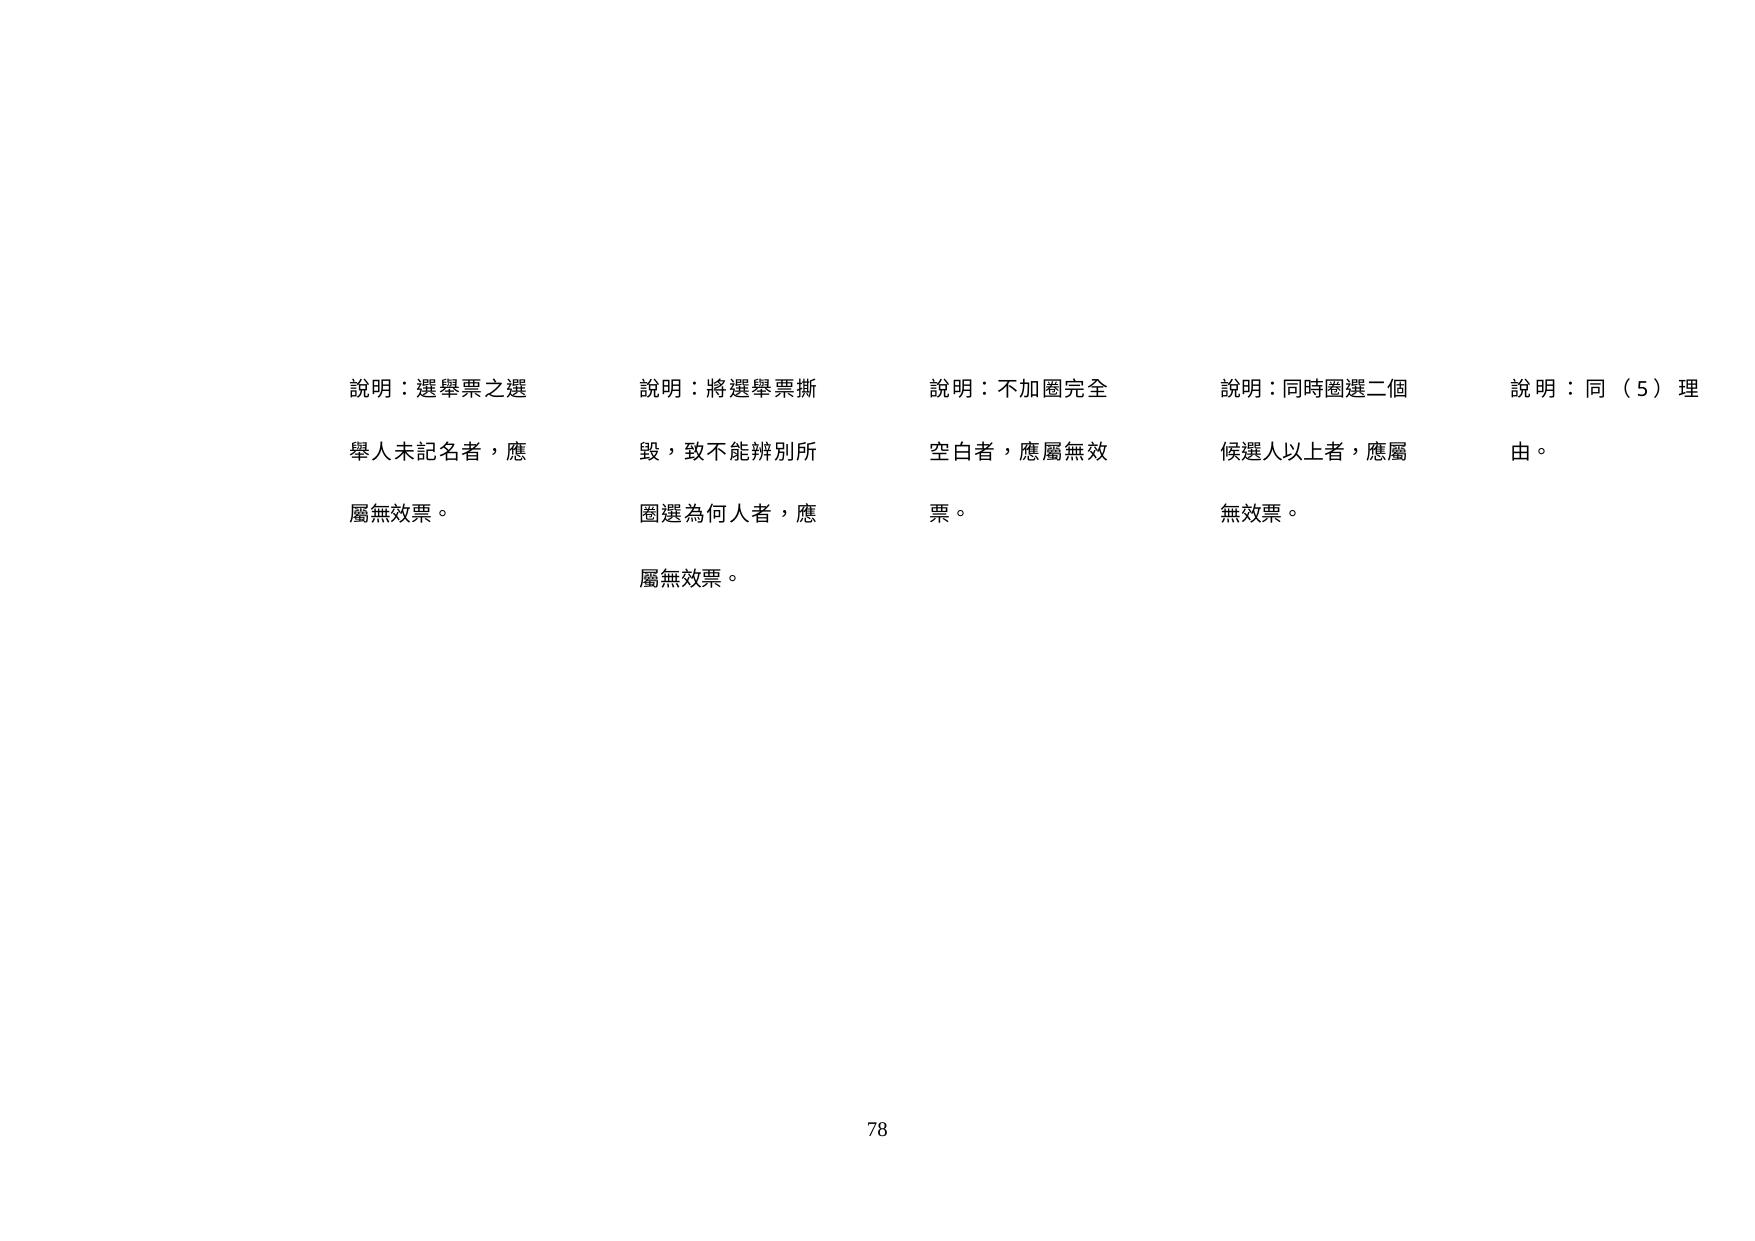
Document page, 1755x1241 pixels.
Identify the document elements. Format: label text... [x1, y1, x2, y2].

table_cell 說明：選舉票之選舉人未記名者，應屬無效票。 [303, 346, 593, 596]
table_cell 說明：不加圈完全空白者，應屬無效票。 [884, 346, 1174, 596]
table_cell [13, 346, 303, 596]
table_cell 說明：同時圈選二個候選人以上者，應屬無效票。 [1174, 346, 1464, 596]
table_cell 說明：同（5）理由。 [1464, 346, 1754, 596]
table_cell 說明：將選舉票撕毀，致不能辨別所圈選為何人者，應屬無效票。 [593, 346, 883, 596]
